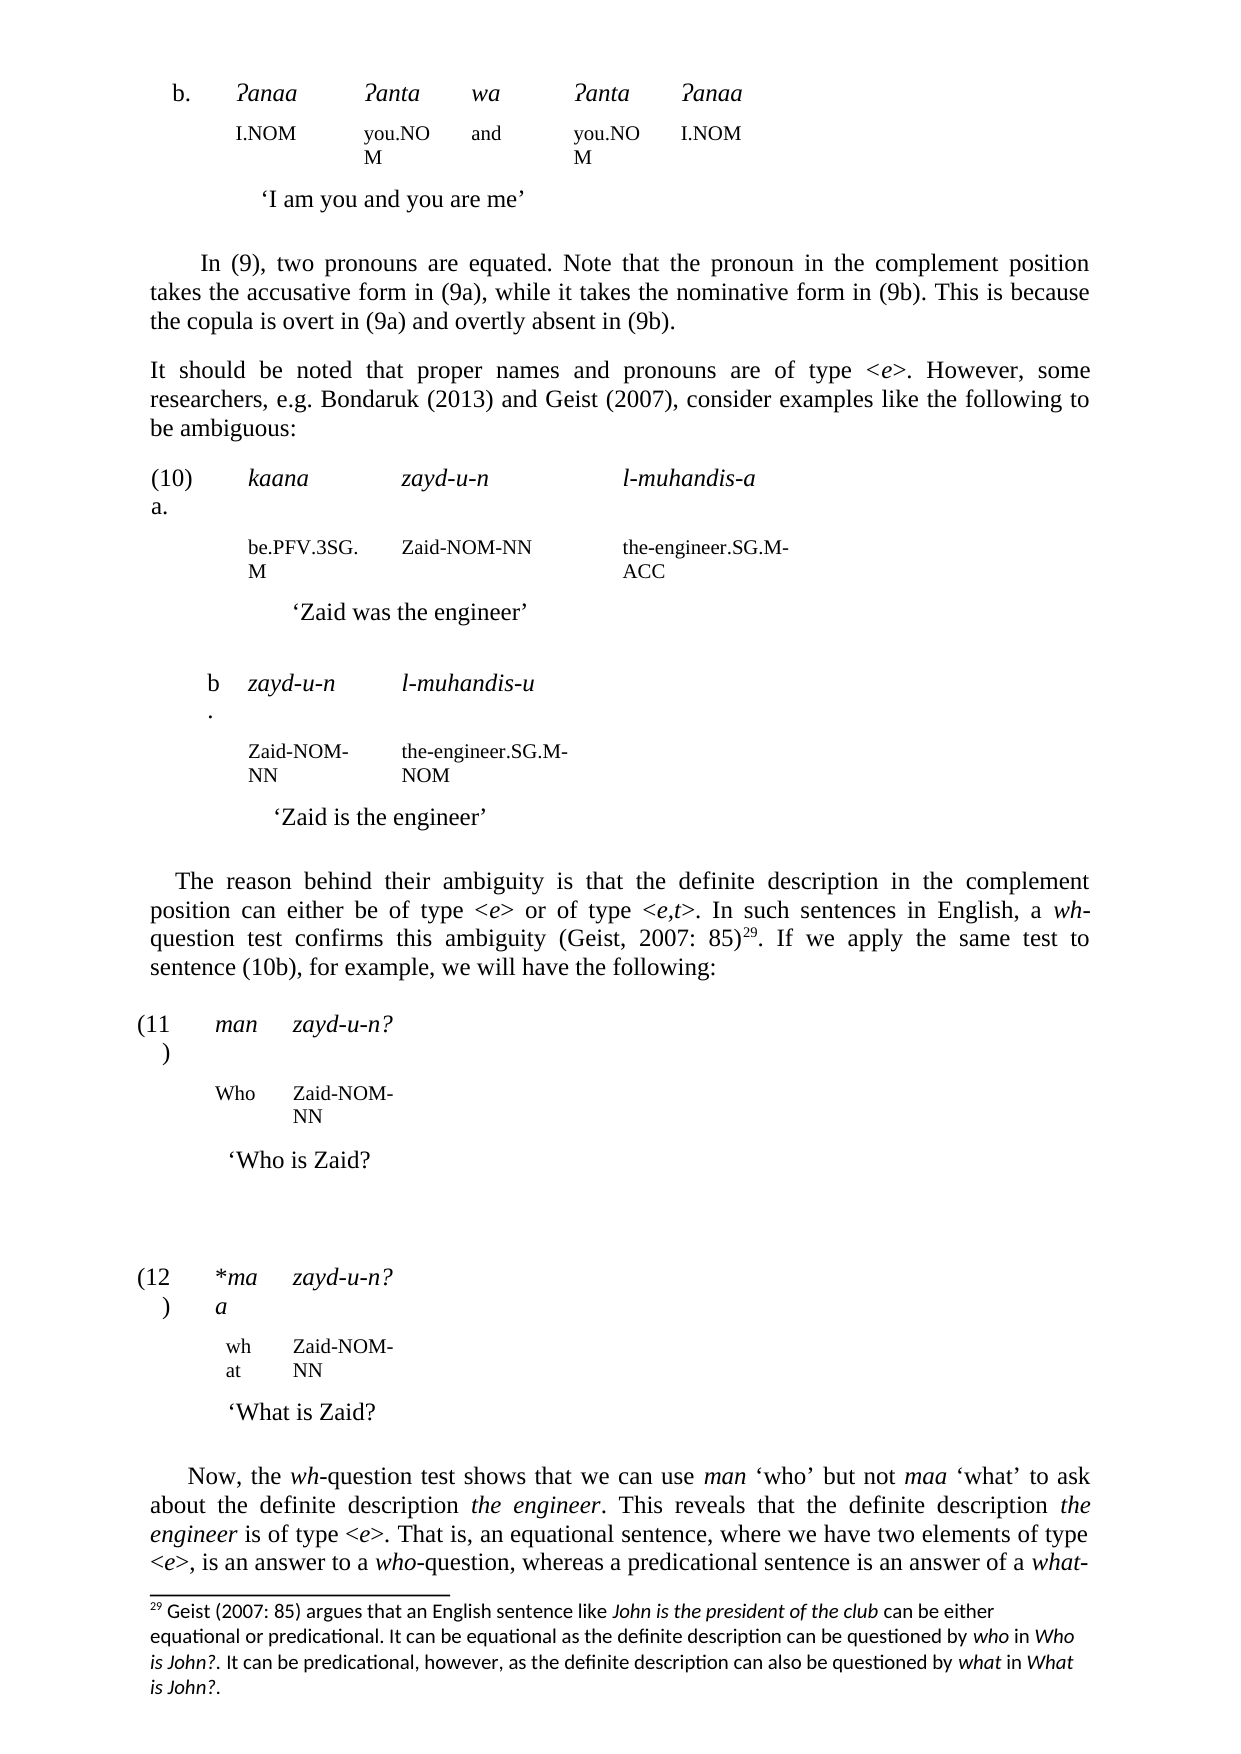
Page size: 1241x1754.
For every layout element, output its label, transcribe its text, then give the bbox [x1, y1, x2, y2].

table_cell ‘Who is Zaid? [119, 1129, 433, 1219]
table_cell what [192, 1320, 270, 1382]
table_cell Zaid-NOM-NN [378, 520, 566, 583]
table_cell and [449, 107, 551, 169]
table_header l-muhandis-a [566, 465, 842, 520]
table_cell [119, 169, 213, 215]
table_cell *maa [192, 1219, 270, 1320]
text 29 Geist (2007: 85) argues that an English sentence like John is the president of the club can be either equational or predicational. It can be equational as the definite description can be questioned by who in Who is John?. It can be predicational, however, as the definite description can also be questioned by what in What is John?. [150, 1598, 1077, 1700]
table_cell [566, 583, 842, 628]
table_cell Zaid-NOM-NN [226, 725, 379, 787]
table_cell I.NOM [658, 107, 766, 169]
table_cell Ɂanta [341, 78, 448, 107]
table_header kaana [221, 465, 378, 520]
table_cell [766, 169, 876, 215]
table_cell [119, 107, 213, 169]
table_cell you.NOM [341, 107, 448, 169]
table_header zayd-u-n [226, 669, 379, 724]
table_header (11) [119, 1011, 192, 1066]
table_cell [119, 1320, 192, 1382]
text <e>, is an answer to a who-question, whereas a predicational sentence is an answer of a what- [150, 1547, 1123, 1576]
table_cell b. [119, 78, 213, 107]
table_cell ‘Zaid was the engineer’ [221, 583, 566, 628]
table_header zayd-u-n [378, 465, 566, 520]
table_cell be.PFV.3SG.M [221, 520, 378, 583]
table_header zayd-u-n? [270, 1011, 433, 1066]
table_cell [175, 725, 226, 787]
table_cell [119, 1066, 192, 1128]
table_header man [192, 1011, 270, 1066]
text It should be noted that proper names and pronouns are of type <e>. However, some researchers, e.g. Bondaruk (2013) and Geist (2007), consider examples like the following to be ambiguous: [150, 355, 1091, 442]
table_cell [658, 169, 766, 215]
table_cell (12) [119, 1219, 192, 1320]
table_cell ‘I am you and you are me’ [213, 169, 551, 215]
table_cell ‘What is Zaid? [192, 1382, 433, 1428]
table_cell Who [192, 1066, 270, 1128]
table_cell the-engineer.SG.M-ACC [566, 520, 842, 583]
table_cell you.NOM [551, 107, 658, 169]
table_header l-muhandis-u [379, 669, 626, 724]
table_cell Ɂanaa [213, 78, 341, 107]
table_cell Ɂanaa [658, 78, 766, 107]
table_cell Zaid-NOM-NN [270, 1320, 433, 1382]
table_cell [766, 78, 876, 107]
table_cell the-engineer.SG.M-NOM [379, 725, 626, 787]
table_cell [119, 1382, 192, 1428]
table_header b. [175, 669, 226, 724]
table_cell Ɂanta [551, 78, 658, 107]
table_cell [175, 787, 226, 833]
table_cell [119, 520, 221, 583]
table_cell I.NOM [213, 107, 341, 169]
text In (9), two pronouns are equated. Note that the pronoun in the complement position takes the accusative form in (9a), while it takes the nominative form in (9b). This is because the copula is overt in (9a) and overtly absent in (9b). [150, 248, 1091, 334]
table_cell [766, 107, 876, 169]
text Now, the wh-question test shows that we can use man ‘who’ but not maa ‘what’ to ask about the definite description the engineer. This reveals that the definite description the engineer is of type <e>. That is, an equational sentence, where we have two elements of type [150, 1461, 1091, 1547]
table_cell [119, 583, 221, 628]
table_header (10) a. [119, 465, 221, 520]
table_cell zayd-u-n? [270, 1219, 433, 1320]
table_cell wa [449, 78, 551, 107]
text The reason behind their ambiguity is that the definite description in the complement position can either be of type <e> or of type <e,t>. In such sentences in English, a wh- question test confirms this ambiguity (Geist, 2007: 85)29. If we apply the same test to sentence (10b), for example, we will have the following: [150, 866, 1091, 981]
table_cell ‘Zaid is the engineer’ [226, 787, 626, 833]
table_cell Zaid-NOM-NN [270, 1066, 433, 1128]
table_cell [551, 169, 658, 215]
